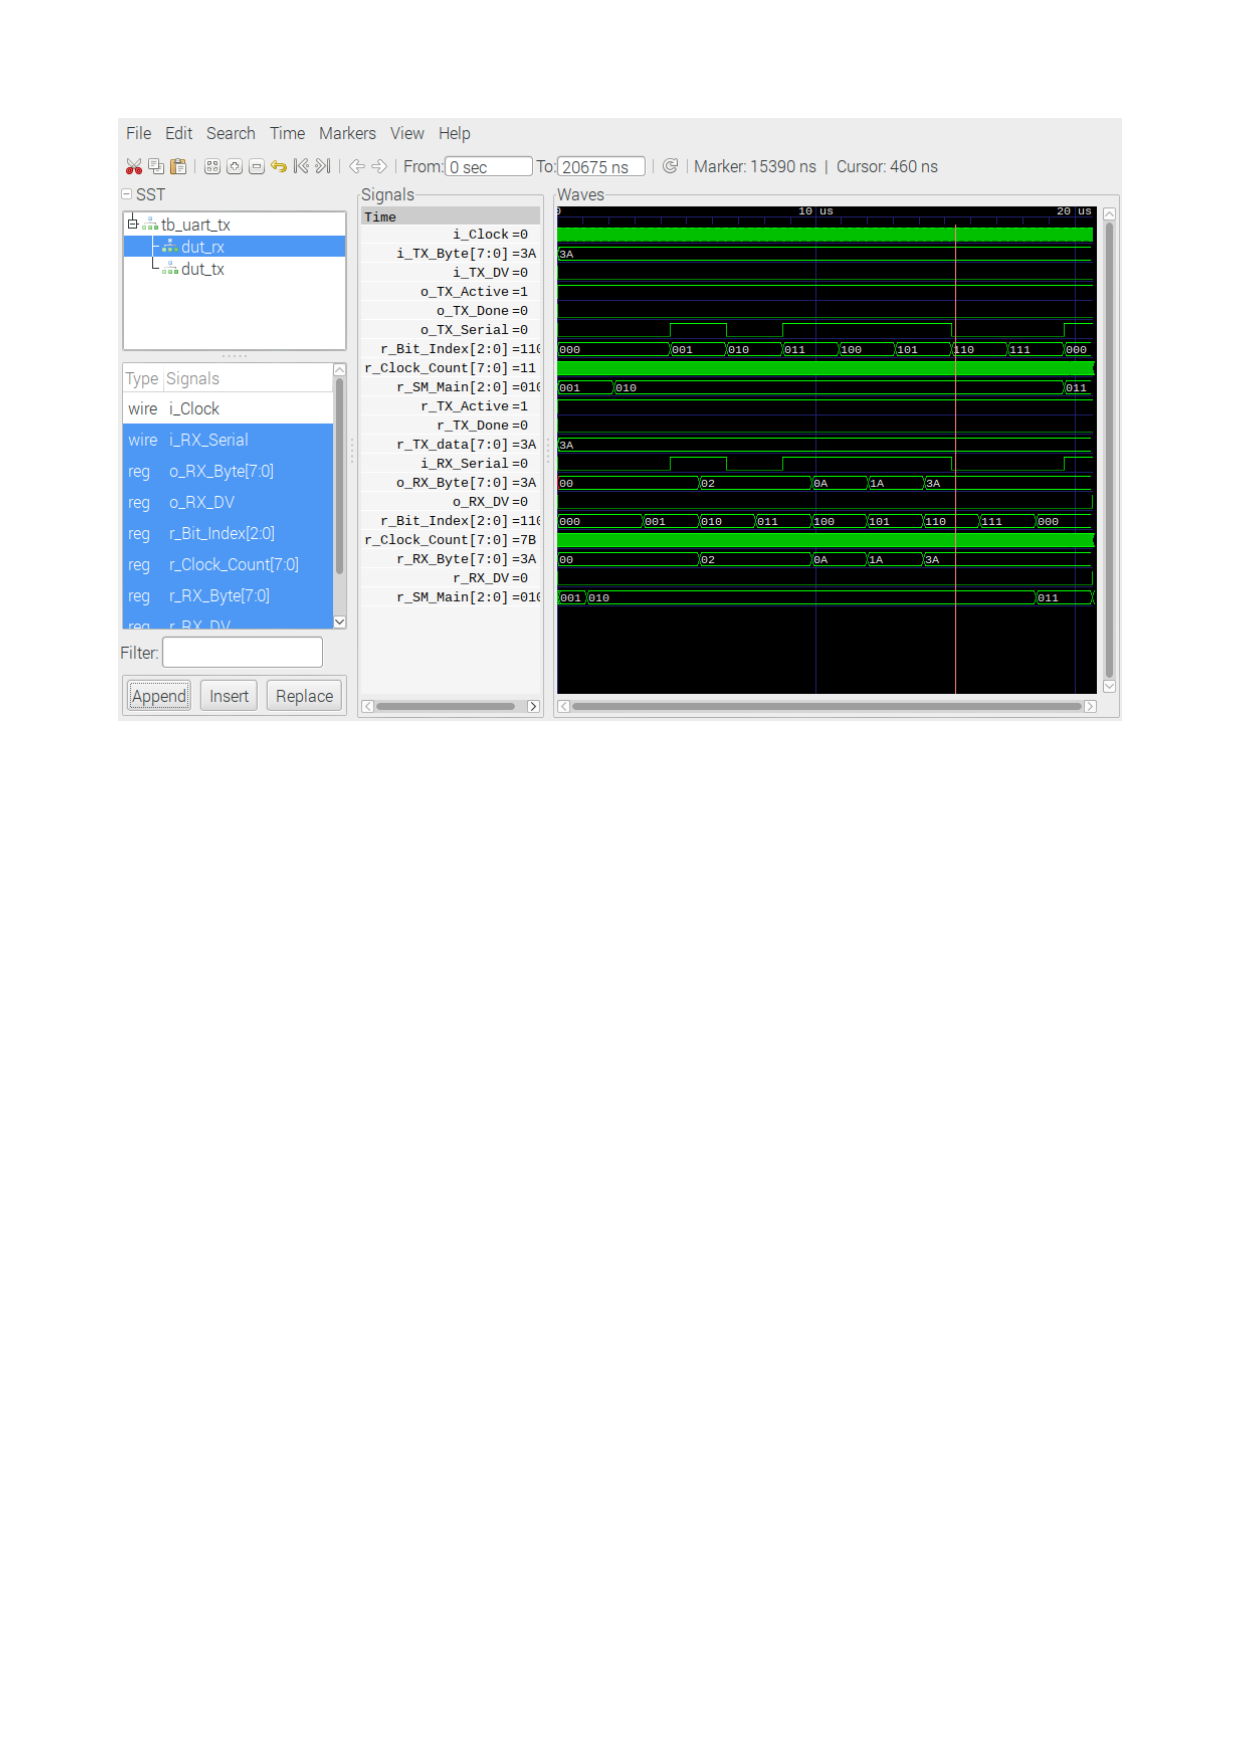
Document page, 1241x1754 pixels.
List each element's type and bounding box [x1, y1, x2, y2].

picture [118, 118, 1123, 721]
